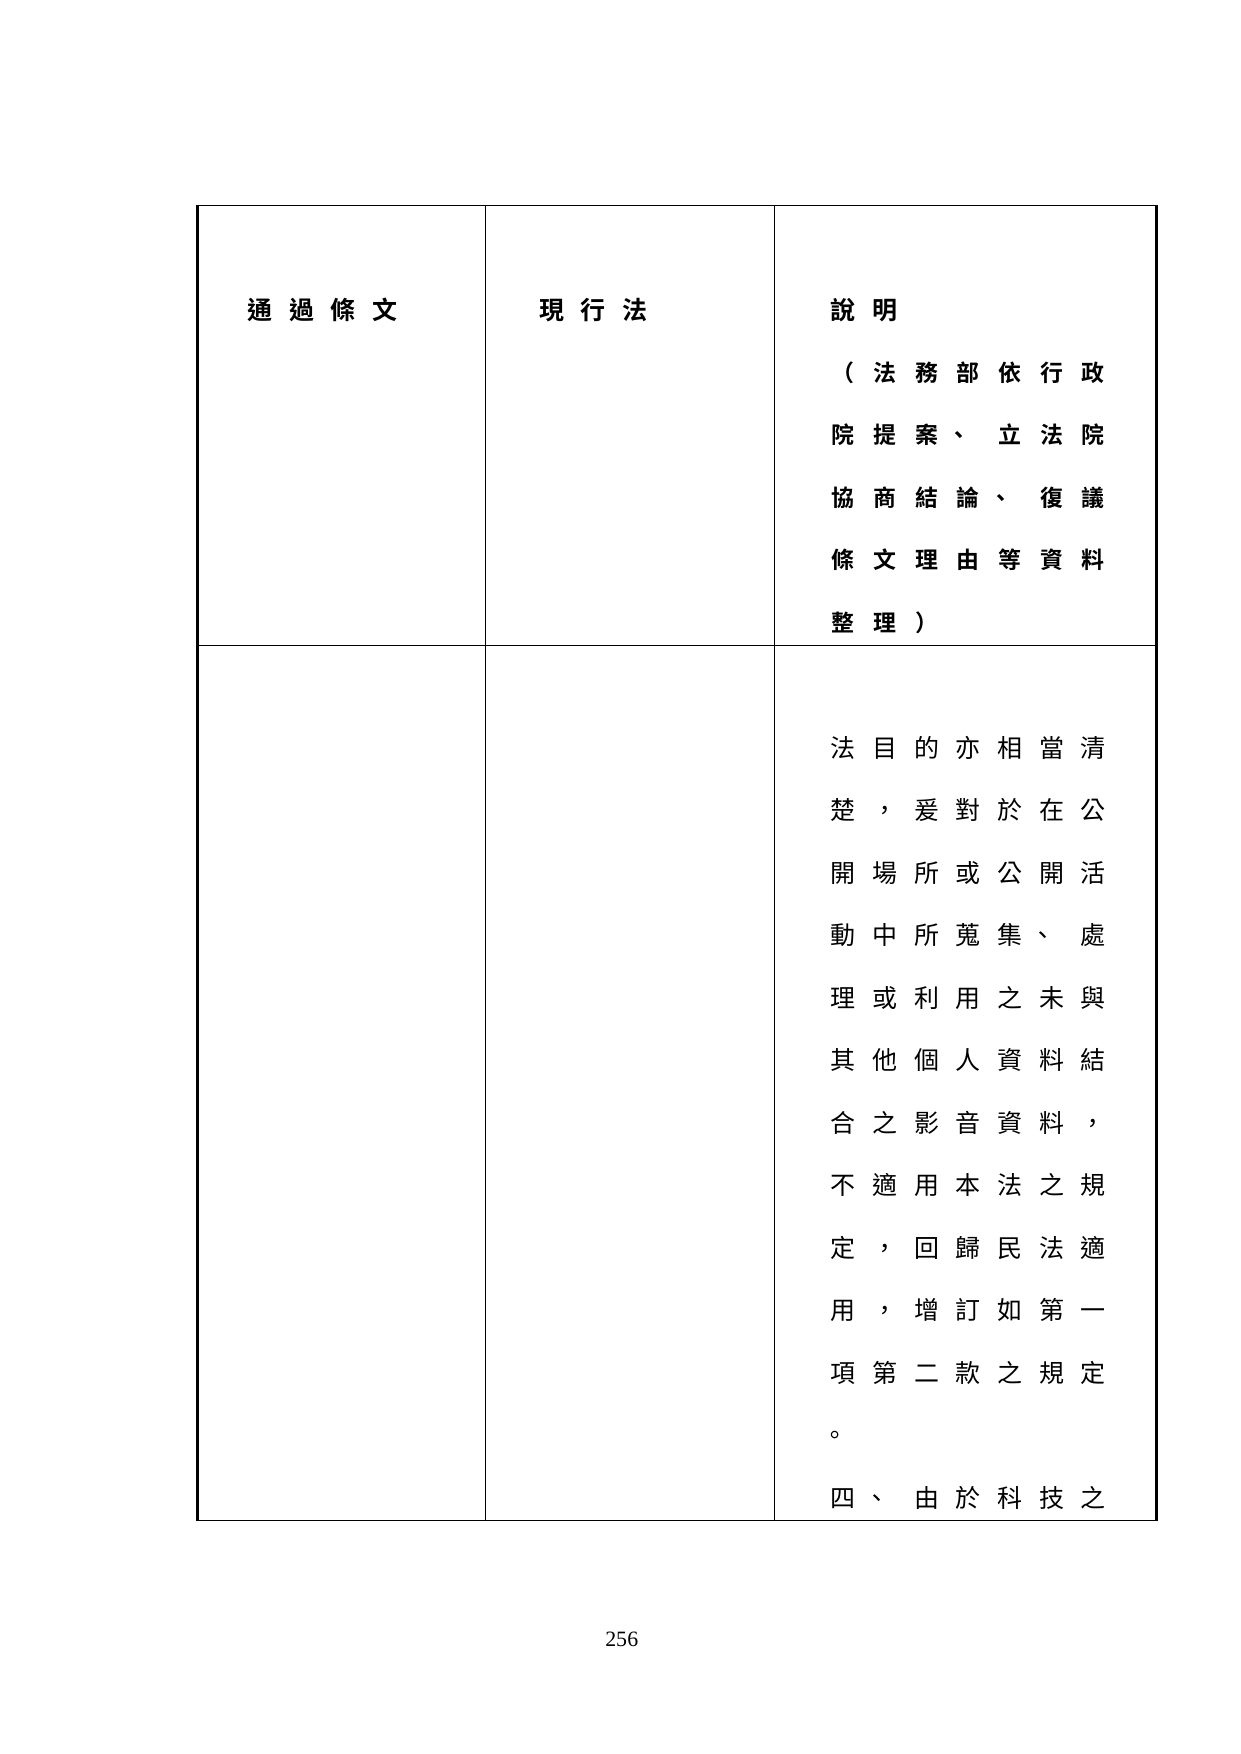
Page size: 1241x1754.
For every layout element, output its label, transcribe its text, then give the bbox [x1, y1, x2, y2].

table_header 現行法 [486, 206, 774, 645]
table_header 通過條文 [199, 206, 485, 645]
table_cell 法目的亦相當清楚，爰對於在公開場所或公開活動中所蒐集、處理或利用之未與其他個人資料結合之影音資料，不適用本法之規定，回歸民法適用，增訂如第一項第二款之規定。 四、由於科技之 [775, 646, 1155, 1520]
table_header 說明 （法務部依行政院提案、立法院協商結論、復議條文理由等資料整理） [775, 206, 1155, 645]
table_cell [199, 646, 485, 1520]
table_cell [486, 646, 774, 1520]
